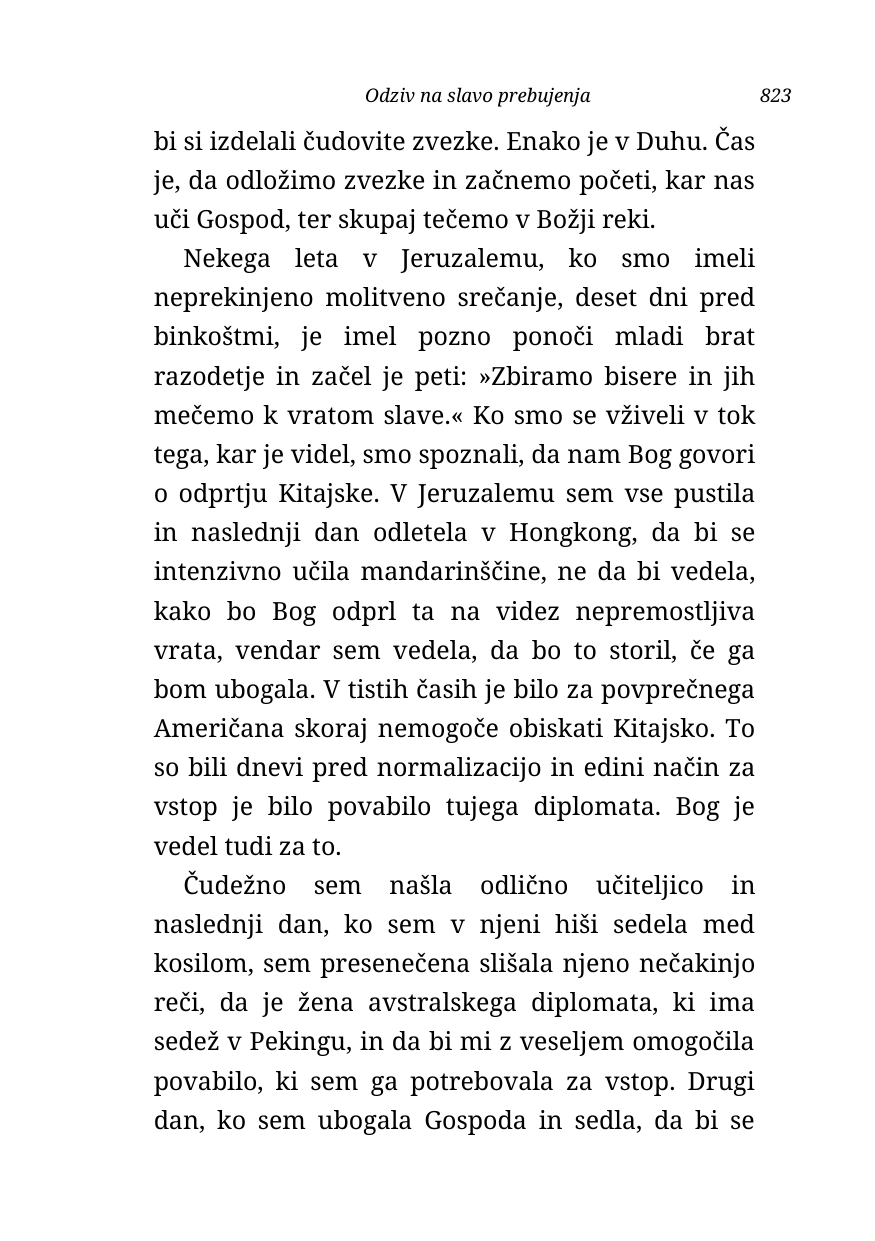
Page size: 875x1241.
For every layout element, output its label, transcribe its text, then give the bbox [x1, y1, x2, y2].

text Nekega leta v Jeruzalemu, ko smo imeli neprekinjeno molitveno srečanje, deset dni pred binkoštmi, je imel pozno ponoči mladi brat razodetje in začel je peti: »Zbiramo bisere in jih mečemo k vratom slave.« Ko smo se vživeli v tok tega, kar je videl, smo spoznali, da nam Bog govori o odprtju Kitajske. V Jeruzalemu sem vse pustila in naslednji dan odletela v Hongkong, da bi se intenzivno učila mandarinščine, ne da bi vedela, kako bo Bog odprl ta na videz nepremostljiva vrata, vendar sem vedela, da bo to storil, če ga bom ubogala. V tistih časih je bilo za povprečnega Američana skoraj nemogoče obiskati Kitajsko. To so bili dnevi pred normalizacijo in edini način za vstop je bilo povabilo tujega diplomata. Bog je vedel tudi za to. [153, 241, 756, 862]
text Čudežno sem našla odlično učiteljico in naslednji dan, ko sem v njeni hiši sedela med kosilom, sem presenečena slišala njeno nečakinjo reči, da je žena avstralskega diplomata, ki ima sedež v Pekingu, in da bi mi z veseljem omogočila povabilo, ki sem ga potrebovala za vstop. Drugi dan, ko sem ubogala Gospoda in sedla, da bi se [153, 867, 756, 1136]
text bi si izdelali čudovite zvezke. Enako je v Duhu. Čas je, da odložimo zvezke in začnemo početi, kar nas uči Gospod, ter skupaj tečemo v Božji reki. [153, 123, 756, 236]
